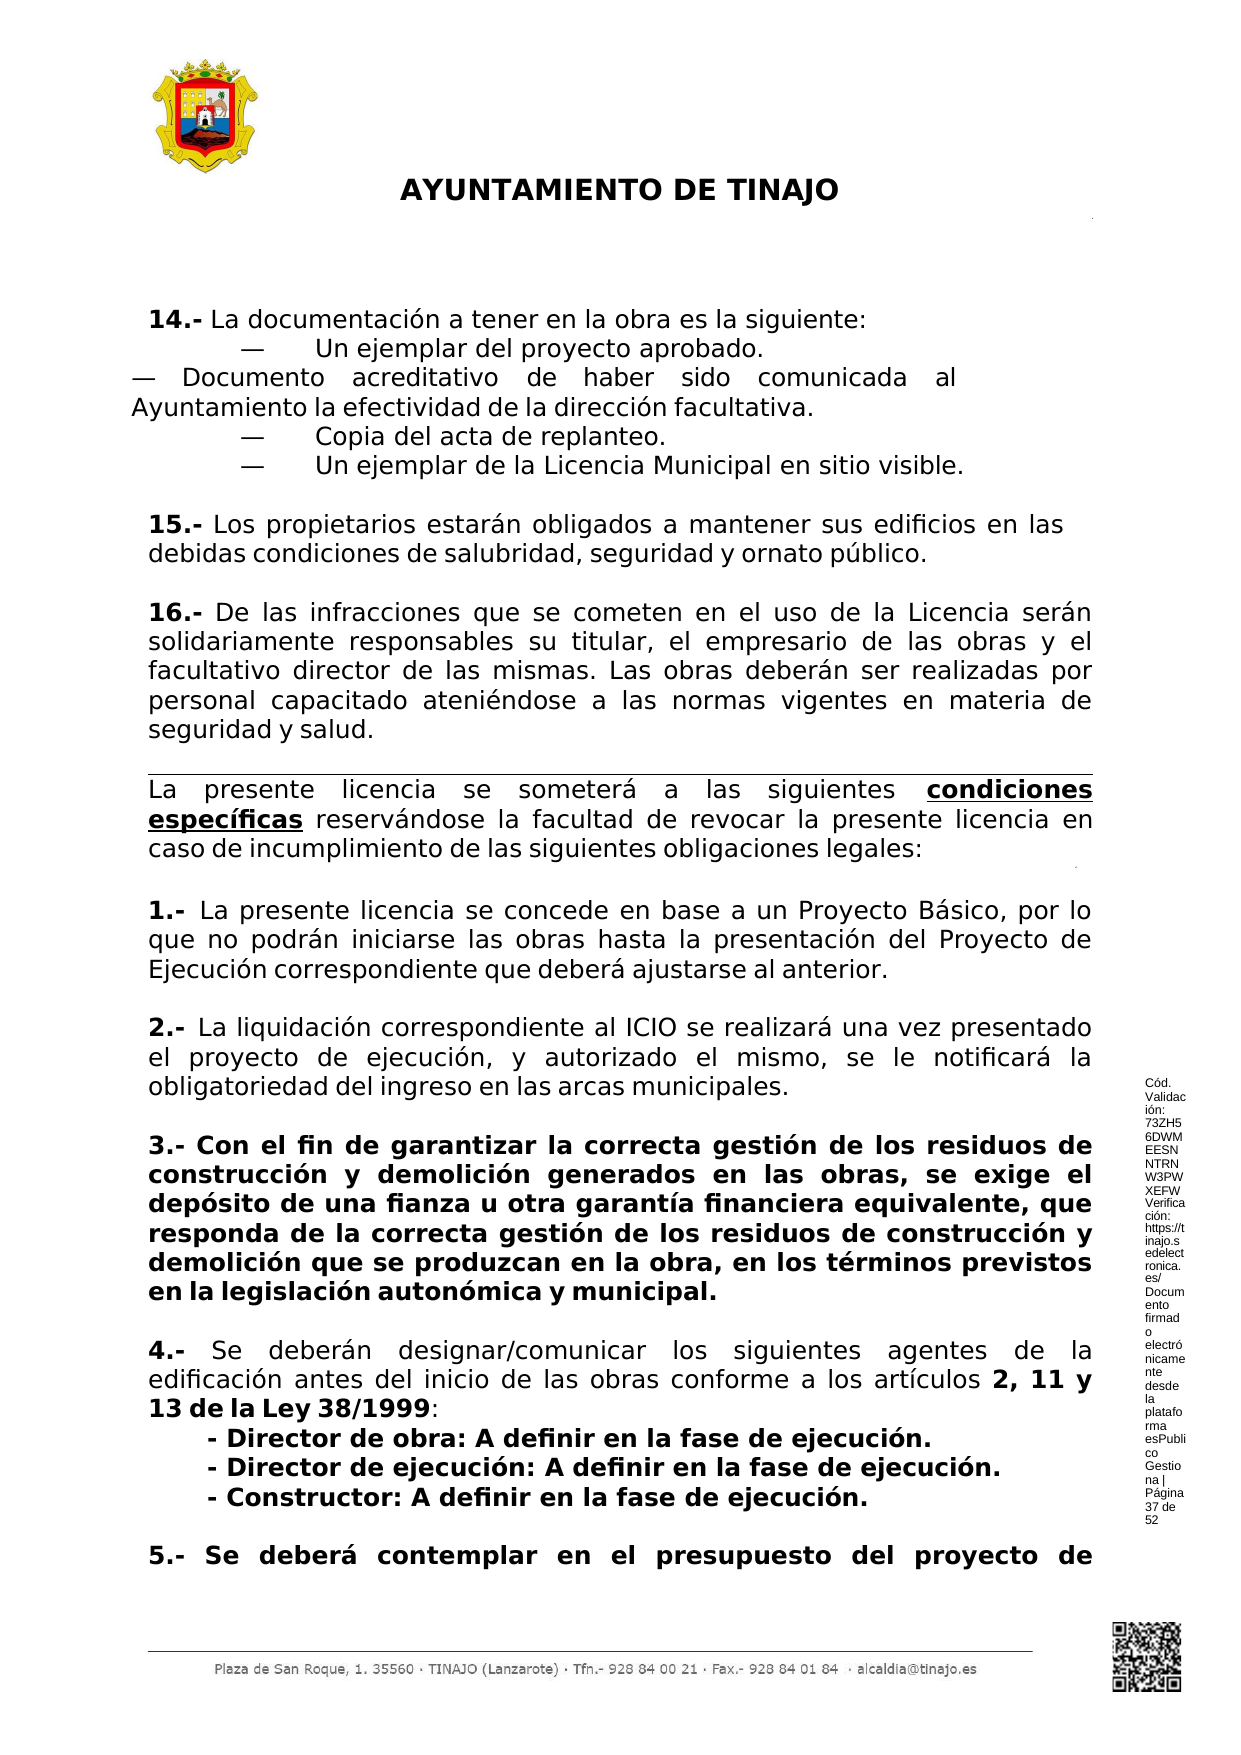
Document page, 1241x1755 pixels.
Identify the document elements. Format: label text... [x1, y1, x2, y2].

text 4.- Se deberán designar/comunicar los siguientes agentes de la edificación antes del inicio de las obras conforme a los artículos 2, 11 y 13 de la Ley 38/1999: [148, 1336, 1093, 1424]
text La presente licencia se someterá a las siguientes condiciones específicas reservándose la facultad de revocar la presente licencia en caso de incumplimiento de las siguientes obligaciones legales: [148, 775, 1093, 863]
text 16.- De las infracciones que se cometen en el uso de la Licencia serán solidariamente responsables su titular, el empresario de las obras y el facultativo director de las mismas. Las obras deberán ser realizadas por personal capacitado ateniéndose a las normas vigentes en materia de seguridad y salud. [148, 598, 1092, 744]
text 3.- Con el fin de garantizar la correcta gestión de los residuos de construcción y demolición generados en las obras, se exige el depósito de una fianza u otra garantía financiera equivalente, que responda de la correcta gestión de los residuos de construcción y demolición que se produzcan en la obra, en los términos previstos en la legislación autonómica y municipal. [148, 1131, 1093, 1306]
list Copia del acta de replanteo. [240, 422, 1124, 451]
list Documento acreditativo de haber sido comunicada al Ayuntamiento la efectividad de la dirección facultativa. [131, 363, 1033, 422]
list Un ejemplar de la Licencia Municipal en sitio visible. [240, 451, 1124, 481]
text 15.- Los propietarios estarán obligados a mantener sus edificios en las debidas condiciones de salubridad, seguridad y ornato público. [148, 510, 1093, 568]
text Verificación: https://tinajo.sedelectronica.es/ [1145, 1198, 1186, 1285]
text 2.- La liquidación correspondiente al ICIO se realizará una vez presentado el proyecto de ejecución, y autorizado el mismo, se le notificará la obligatoriedad del ingreso en las arcas municipales. [148, 1013, 1093, 1101]
text Documento firmado electrónicamente desde la plataforma esPublico Gestiona | Página 37 de 52 [1145, 1285, 1186, 1527]
text 1.- La presente licencia se concede en base a un Proyecto Básico, por lo que no podrán iniciarse las obras hasta la presentación del Proyecto de Ejecución correspondiente que deberá ajustarse al anterior. [148, 896, 1092, 984]
text 14.- La documentación a tener en la obra es la siguiente: [148, 305, 1124, 334]
list Director de ejecución: A definir en la fase de ejecución. [207, 1453, 1124, 1483]
list Constructor: A definir en la fase de ejecución. [207, 1483, 1124, 1512]
list Un ejemplar del proyecto aprobado. [240, 334, 1124, 363]
list Director de obra: A definir en la fase de ejecución. [207, 1424, 1124, 1453]
text 5.- Se deberá contemplar en el presupuesto del proyecto de [148, 1541, 1093, 1571]
text Cód. Validación: 73ZH56DWMEESNNTRNW3PWXEFW [1145, 1077, 1186, 1198]
